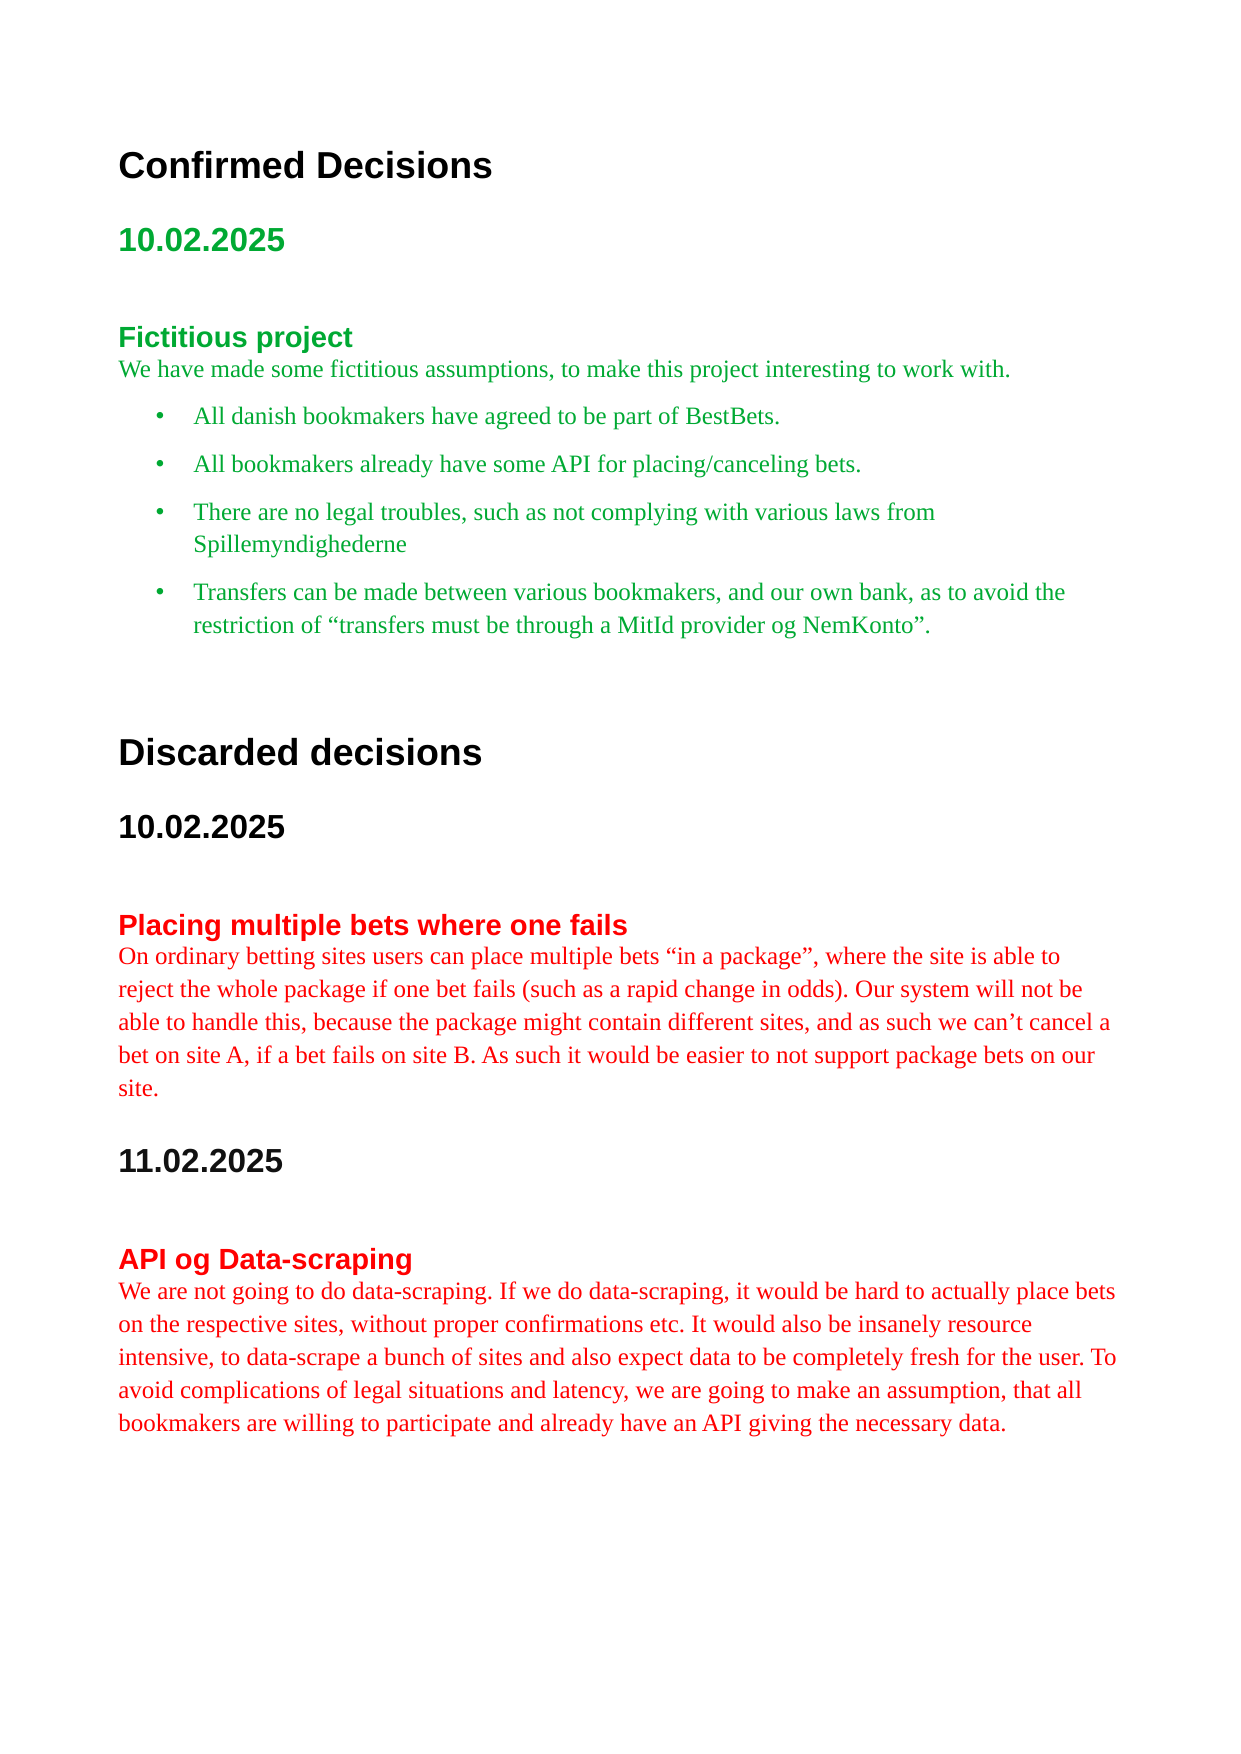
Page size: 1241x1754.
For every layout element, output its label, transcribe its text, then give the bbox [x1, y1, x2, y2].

subtitle Fictitious project [118, 320, 1122, 354]
subtitle 10.02.2025 [118, 807, 1122, 845]
list Transfers can be made between various bookmakers, and our own bank, as to avoid the restriction of “transfers must be through a MitId provider og NemKonto”. [156, 577, 1122, 639]
list All bookmakers already have some API for placing/canceling bets. [156, 449, 1122, 478]
subtitle Placing multiple bets where one fails [118, 907, 1122, 941]
subtitle Confirmed Decisions [118, 143, 1122, 186]
list All danish bookmakers have agreed to be part of BestBets. [156, 401, 1122, 430]
text We are not going to do data-scraping. If we do data-scraping, it would be hard to actually place bets on the respective sites, without proper confirmations etc. It would also be insanely resource intensive, to data-scrape a bunch of sites and also expect data to be completely fresh for the user. To avoid complications of legal situations and latency, we are going to make an assumption, that all bookmakers are willing to participate and already have an API giving the necessary data. [118, 1276, 1122, 1437]
text We have made some fictitious assumptions, to make this project interesting to work with. [118, 354, 1122, 382]
list There are no legal troubles, such as not complying with various laws from Spillemyndighederne [156, 497, 1122, 558]
subtitle Discarded decisions [118, 730, 1122, 773]
text On ordinary betting sites users can place multiple bets “in a package”, where the site is able to reject the whole package if one bet fails (such as a rapid change in odds). Our system will not be able to handle this, because the package might contain different sites, and as such we can’t cancel a bet on site A, if a bet fails on site B. As such it would be easier to not support package bets on our site. [118, 941, 1122, 1102]
subtitle 10.02.2025 [118, 219, 1122, 258]
subtitle 11.02.2025 [118, 1142, 1122, 1180]
subtitle API og Data-scraping [118, 1242, 1122, 1276]
